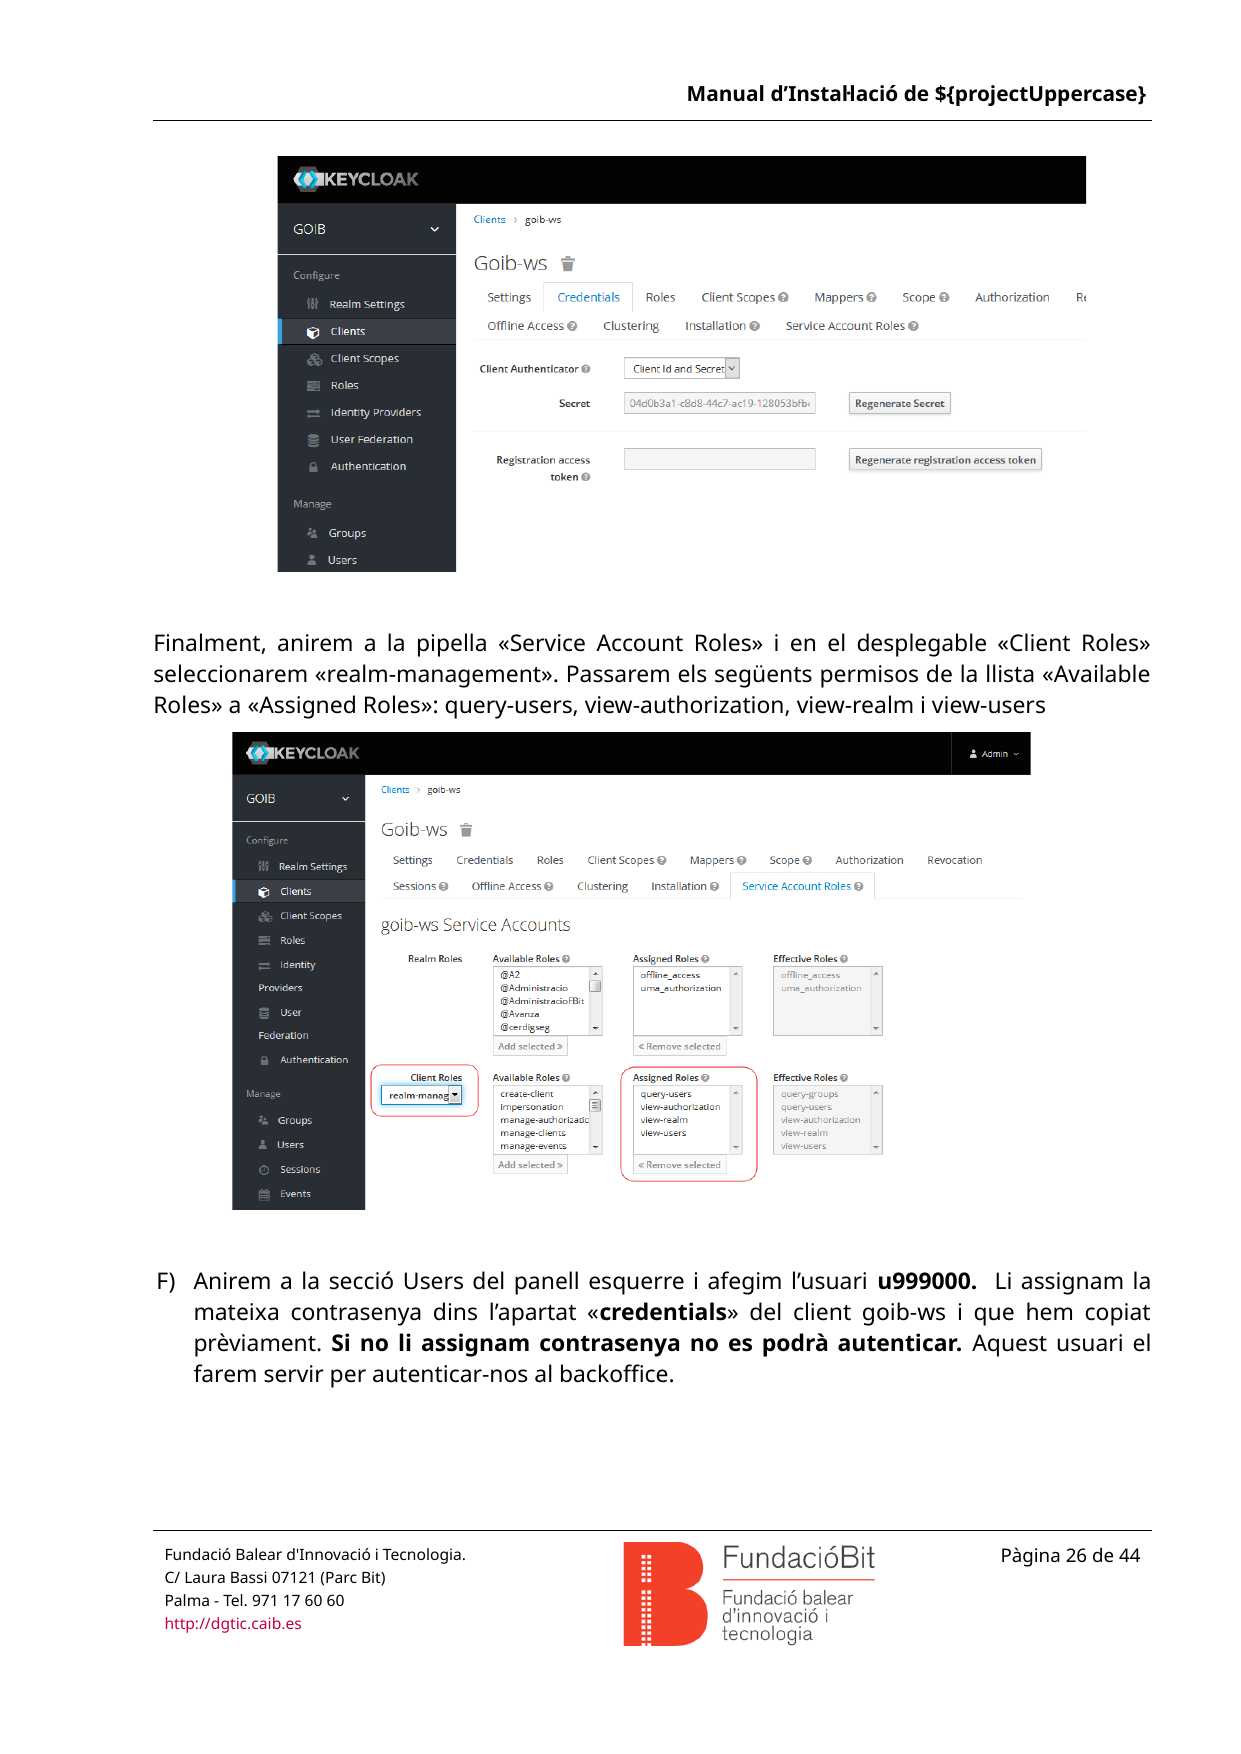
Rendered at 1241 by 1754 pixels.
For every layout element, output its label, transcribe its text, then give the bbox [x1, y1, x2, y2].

list Finalment, anirem a la pipella «Service Account Roles» i en el desplegable «Client Roles» seleccionarem «realm-management». Passarem els següents permisos de la llista «Available Roles» a «Assigned Roles»: query-users, view-authorization, view-realm i view-users [153, 627, 1152, 721]
picture [623, 1542, 875, 1646]
picture [232, 732, 1031, 1210]
list Anirem a la secció Users del panell esquerre i afegim l’usuari u999000. Li assignam la mateixa contrasenya dins l’apartat «credentials» del client goib-ws i que hem copiat prèviament. Si no li assignam contrasenya no es podrà autenticar. Aquest usuari el farem servir per autenticar-nos al backoffice. [156, 1265, 1152, 1390]
picture [277, 156, 1087, 572]
